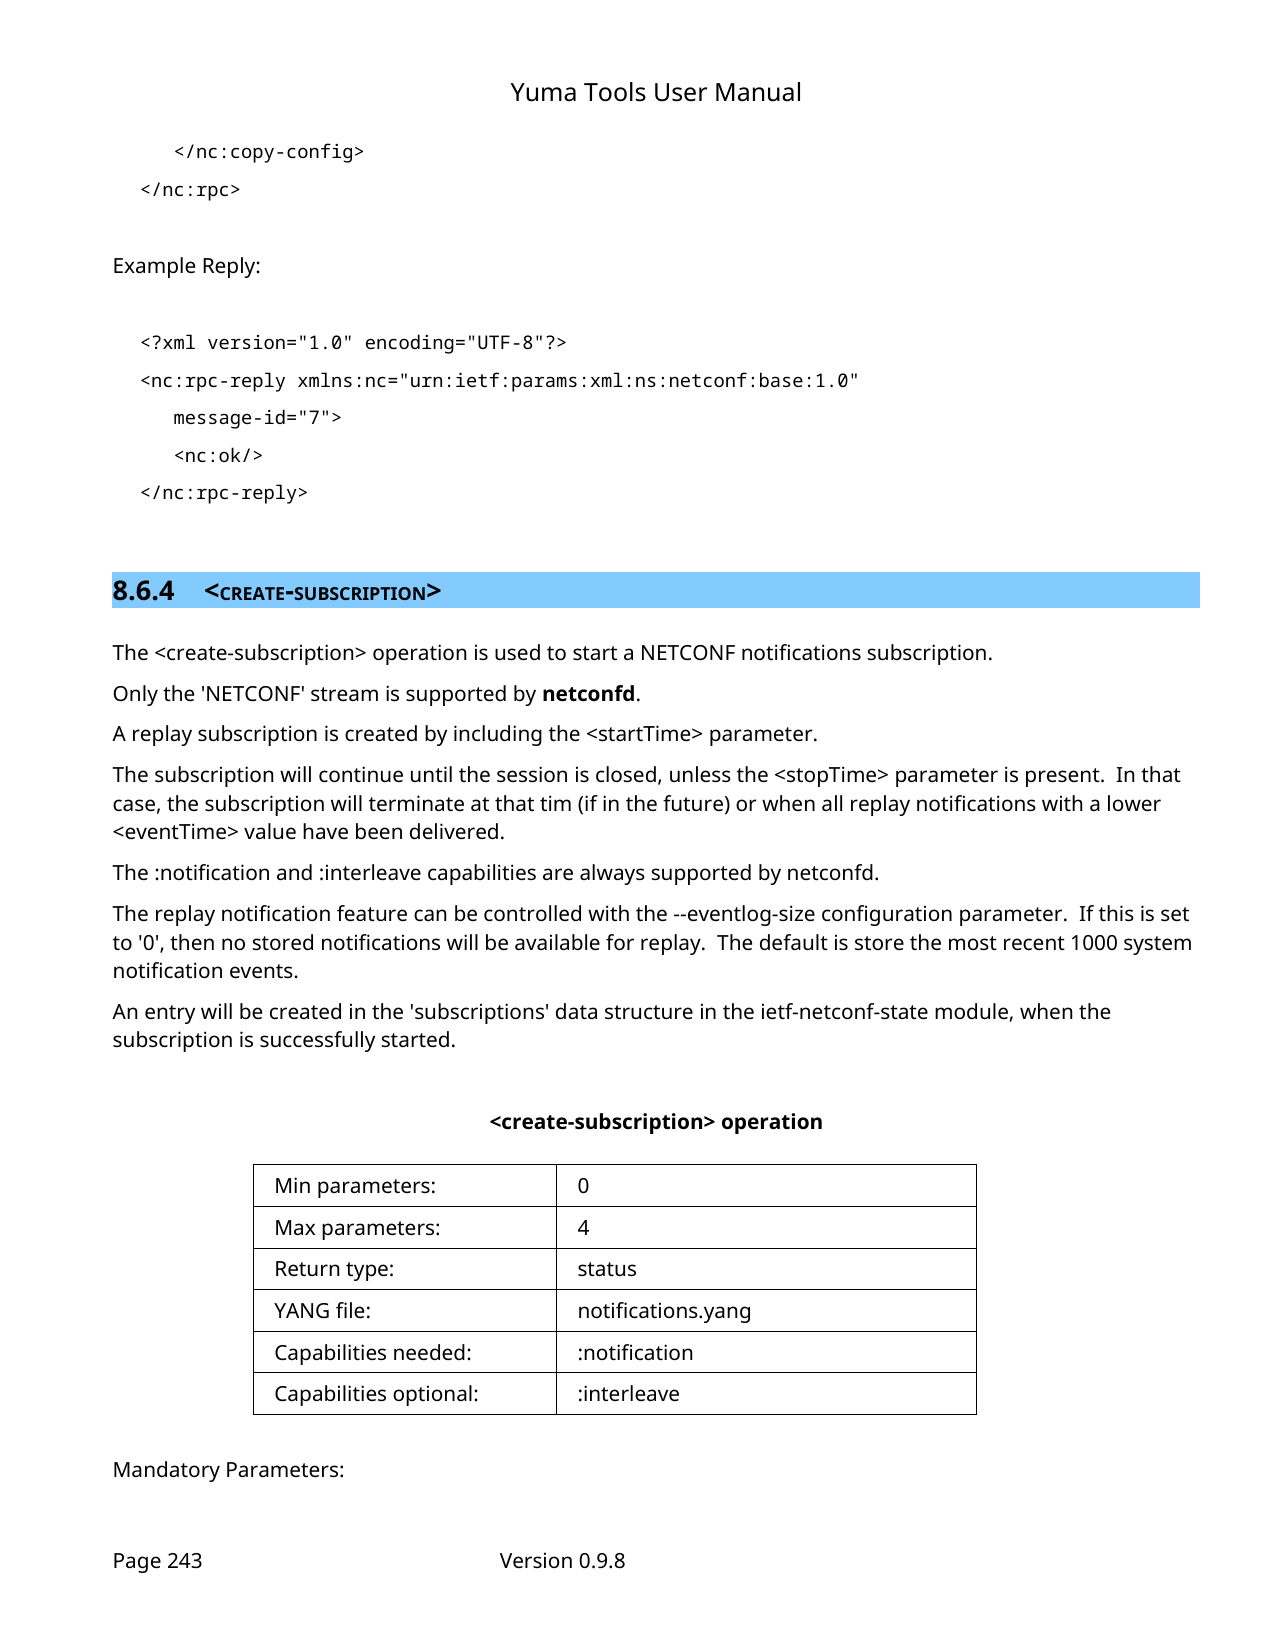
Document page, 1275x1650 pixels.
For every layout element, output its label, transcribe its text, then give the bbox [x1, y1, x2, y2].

table_cell notifications.yang [557, 1290, 976, 1331]
text Mandatory Parameters: [112, 1456, 1200, 1484]
table_cell Return type: [254, 1249, 556, 1289]
text </nc:rpc-reply> [139, 479, 1200, 505]
text The subscription will continue until the session is closed, unless the <stopTime> parameter is present. In that case, the subscription will terminate at that tim (if in the future) or when all replay notifications with a lower <eventTime> value have been delivered. [112, 761, 1200, 846]
table_header Min parameters: [254, 1165, 556, 1206]
text A replay subscription is created by including the <startTime> parameter. [112, 719, 1200, 748]
text The <create-subscription> operation is used to start a NETCONF notifications subscription. [112, 638, 1200, 666]
text Only the 'NETCONF' stream is supported by netconfd. [112, 679, 1200, 707]
table_cell Capabilities optional: [254, 1373, 556, 1414]
table_cell 4 [557, 1207, 976, 1247]
text <?xml version="1.0" encoding="UTF-8"?> [139, 329, 1200, 355]
subtitle <create-subscription> operation [127, 1107, 1185, 1136]
subtitle <create-subscription> [112, 572, 1200, 608]
table_cell :interleave [557, 1373, 976, 1414]
text </nc:copy-config> [139, 138, 1200, 164]
text message-id="7"> [139, 404, 1200, 430]
text An entry will be created in the 'subscriptions' data structure in the ietf-netconf-state module, when the subscription is successfully started. [112, 997, 1200, 1054]
table_cell status [557, 1249, 976, 1289]
text <nc:rpc-reply xmlns:nc="urn:ietf:params:xml:ns:netconf:base:1.0" [139, 367, 1200, 392]
text Example Reply: [112, 251, 1200, 279]
table_cell :notification [557, 1332, 976, 1372]
text The :notification and :interleave capabilities are always supported by netconfd. [112, 858, 1200, 887]
table_cell Max parameters: [254, 1207, 556, 1247]
table_cell Capabilities needed: [254, 1332, 556, 1372]
text </nc:rpc> [139, 176, 1200, 202]
text <nc:ok/> [139, 442, 1200, 467]
text The replay notification feature can be controlled with the --eventlog-size configuration parameter. If this is set to '0', then no stored notifications will be available for replay. The default is store the most recent 1000 system notification events. [112, 899, 1200, 984]
table_header 0 [557, 1165, 976, 1206]
table_cell YANG file: [254, 1290, 556, 1331]
